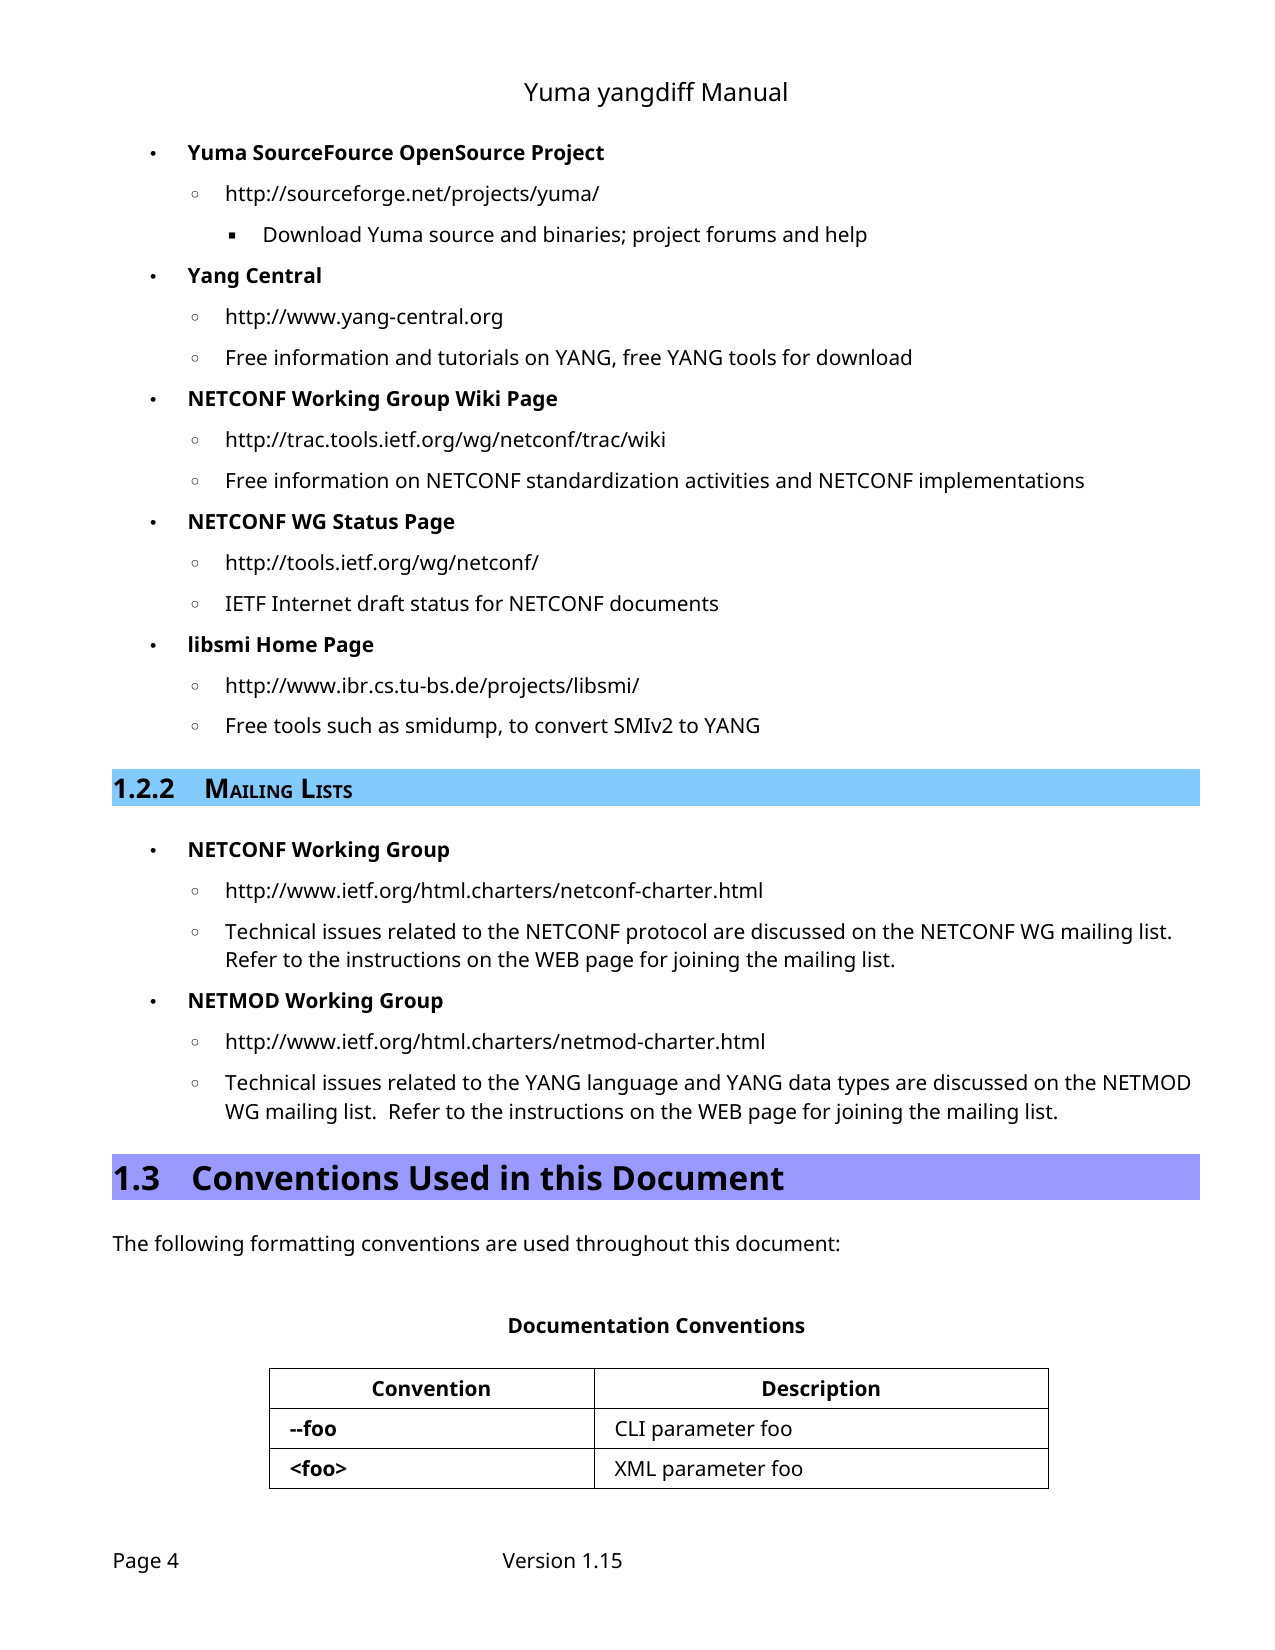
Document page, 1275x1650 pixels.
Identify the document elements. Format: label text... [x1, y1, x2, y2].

list Technical issues related to the NETCONF protocol are discussed on the NETCONF WG mailing list. Refer to the instructions on the WEB page for joining the mailing list. [187, 917, 1200, 974]
table_cell <foo> [270, 1449, 594, 1488]
table_cell XML parameter foo [595, 1449, 1048, 1488]
text The following formatting conventions are used throughout this document: [112, 1229, 1200, 1257]
subtitle Conventions Used in this Document [112, 1154, 1200, 1200]
list NETMOD Working Group [150, 987, 1200, 1015]
list Yang Central [150, 261, 1200, 290]
list http://sourceforge.net/projects/yuma/ [187, 179, 1200, 208]
list http://www.ibr.cs.tu-bs.de/projects/libsmi/ [187, 671, 1200, 699]
list http://www.ietf.org/html.charters/netmod-charter.html [187, 1027, 1200, 1056]
list Yuma SourceFource OpenSource Project [150, 138, 1200, 167]
list http://tools.ietf.org/wg/netconf/ [187, 548, 1200, 576]
list http://www.ietf.org/html.charters/netconf-charter.html [187, 876, 1200, 905]
list Free information on NETCONF standardization activities and NETCONF implementations [187, 466, 1200, 494]
table_cell --foo [270, 1409, 594, 1448]
subtitle Mailing Lists [112, 769, 1200, 806]
list http://trac.tools.ietf.org/wg/netconf/trac/wiki [187, 425, 1200, 453]
list http://www.yang-central.org [187, 302, 1200, 331]
list NETCONF WG Status Page [150, 507, 1200, 535]
list Download Yuma source and binaries; project forums and help [225, 220, 1200, 249]
subtitle Documentation Conventions [127, 1311, 1185, 1339]
list IETF Internet draft status for NETCONF documents [187, 589, 1200, 617]
list NETCONF Working Group [150, 835, 1200, 864]
list NETCONF Working Group Wiki Page [150, 384, 1200, 413]
table_cell CLI parameter foo [595, 1409, 1048, 1448]
list Technical issues related to the YANG language and YANG data types are discussed on the NETMOD WG mailing list. Refer to the instructions on the WEB page for joining the mailing list. [187, 1068, 1200, 1125]
list Free tools such as smidump, to convert SMIv2 to YANG [187, 712, 1200, 740]
list Free information and tutorials on YANG, free YANG tools for download [187, 343, 1200, 372]
table_header Convention [270, 1369, 594, 1408]
table_header Description [595, 1369, 1048, 1408]
list libsmi Home Page [150, 630, 1200, 658]
